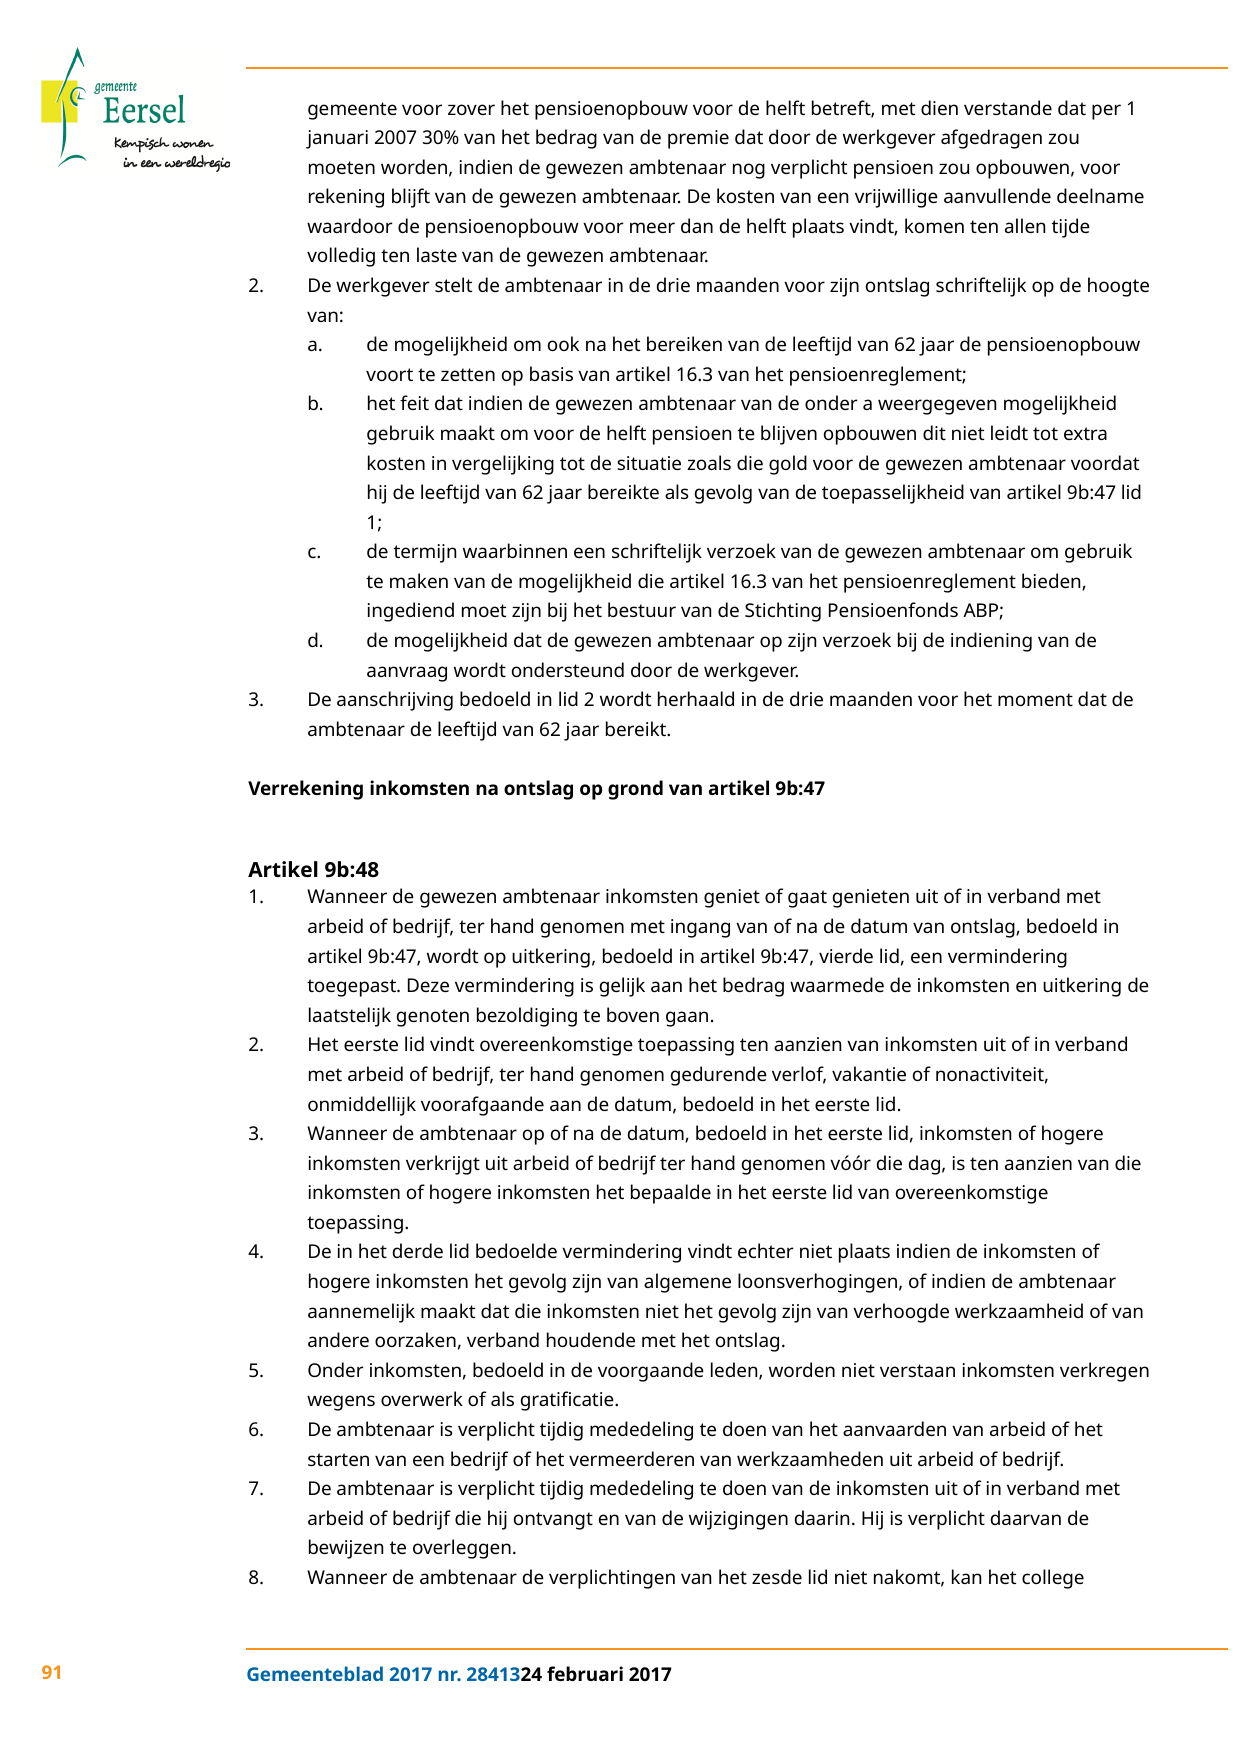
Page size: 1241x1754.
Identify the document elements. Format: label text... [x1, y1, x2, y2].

list Wanneer de gewezen ambtenaar inkomsten geniet of gaat genieten uit of in verband met arbeid of bedrijf, ter hand genomen met ingang van of na de datum van ontslag, bedoeld in artikel 9b:47, wordt op uitkering, bedoeld in artikel 9b:47, vierde lid, een vermindering toegepast. Deze vermindering is gelijk aan het bedrag waarmede de inkomsten en uitkering de laatstelijk genoten bezoldiging te boven gaan. [248, 884, 1152, 1028]
text Artikel 9b:48 [248, 855, 1152, 884]
list De werkgever stelt de ambtenaar in de drie maanden voor zijn ontslag schriftelijk op de hoogte van: [248, 272, 1152, 328]
list De ambtenaar is verplicht tijdig mededeling te doen van het aanvaarden van arbeid of het starten van een bedrijf of het vermeerderen van werkzaamheden uit arbeid of bedrijf. [248, 1416, 1152, 1471]
picture [41, 47, 231, 172]
list Het eerste lid vindt overeenkomstige toepassing ten aanzien van inkomsten uit of in verband met arbeid of bedrijf, ter hand genomen gedurende verlof, vakantie of nonactiviteit, onmiddellijk voorafgaande aan de datum, bedoeld in het eerste lid. [248, 1032, 1152, 1116]
list Onder inkomsten, bedoeld in de voorgaande leden, worden niet verstaan inkomsten verkregen wegens overwerk of als gratificatie. [248, 1357, 1152, 1412]
list de mogelijkheid om ook na het bereiken van de leeftijd van 62 jaar de pensioenopbouw voort te zetten op basis van artikel 16.3 van het pensioenreglement; [307, 331, 1152, 387]
list de termijn waarbinnen een schriftelijk verzoek van de gewezen ambtenaar om gebruik te maken van de mogelijkheid die artikel 16.3 van het pensioenreglement bieden, ingediend moet zijn bij het bestuur van de Stichting Pensioenfonds ABP; [307, 538, 1152, 623]
list Wanneer de ambtenaar de verplichtingen van het zesde lid niet nakomt, kan het college [248, 1564, 1152, 1590]
list De ambtenaar is verplicht tijdig mededeling te doen van de inkomsten uit of in verband met arbeid of bedrijf die hij ontvangt en van de wijzigingen daarin. Hij is verplicht daarvan de bewijzen te overleggen. [248, 1475, 1152, 1560]
list de mogelijkheid dat de gewezen ambtenaar op zijn verzoek bij de indiening van de aanvraag wordt ondersteund door de werkgever. [307, 627, 1152, 683]
list gemeente voor zover het pensioenopbouw voor de helft betreft, met dien verstande dat per 1 januari 2007 30% van het bedrag van de premie dat door de werkgever afgedragen zou moeten worden, indien de gewezen ambtenaar nog verplicht pensioen zou opbouwen, voor rekening blijft van de gewezen ambtenaar. De kosten van een vrijwillige aanvullende deelname waardoor de pensioenopbouw voor meer dan de helft plaats vindt, komen ten allen tijde volledig ten laste van de gewezen ambtenaar. [248, 95, 1152, 268]
list Wanneer de ambtenaar op of na de datum, bedoeld in het eerste lid, inkomsten of hogere inkomsten verkrijgt uit arbeid of bedrijf ter hand genomen vóór die dag, is ten aanzien van die inkomsten of hogere inkomsten het bepaalde in het eerste lid van overeenkomstige toepassing. [248, 1120, 1152, 1235]
list het feit dat indien de gewezen ambtenaar van de onder a weergegeven mogelijkheid gebruik maakt om voor de helft pensioen te blijven opbouwen dit niet leidt tot extra kosten in vergelijking tot de situatie zoals die gold voor de gewezen ambtenaar voordat hij de leeftijd van 62 jaar bereikte als gevolg van de toepasselijkheid van artikel 9b:47 lid 1; [307, 391, 1152, 535]
text Verrekening inkomsten na ontslag op grond van artikel 9b:47 [248, 775, 1152, 801]
list De in het derde lid bedoelde vermindering vindt echter niet plaats indien de inkomsten of hogere inkomsten het gevolg zijn van algemene loonsverhogingen, of indien de ambtenaar aannemelijk maakt dat die inkomsten niet het gevolg zijn van verhoogde werkzaamheid of van andere oorzaken, verband houdende met het ontslag. [248, 1239, 1152, 1353]
list De aanschrijving bedoeld in lid 2 wordt herhaald in de drie maanden voor het moment dat de ambtenaar de leeftijd van 62 jaar bereikt. [248, 686, 1152, 742]
